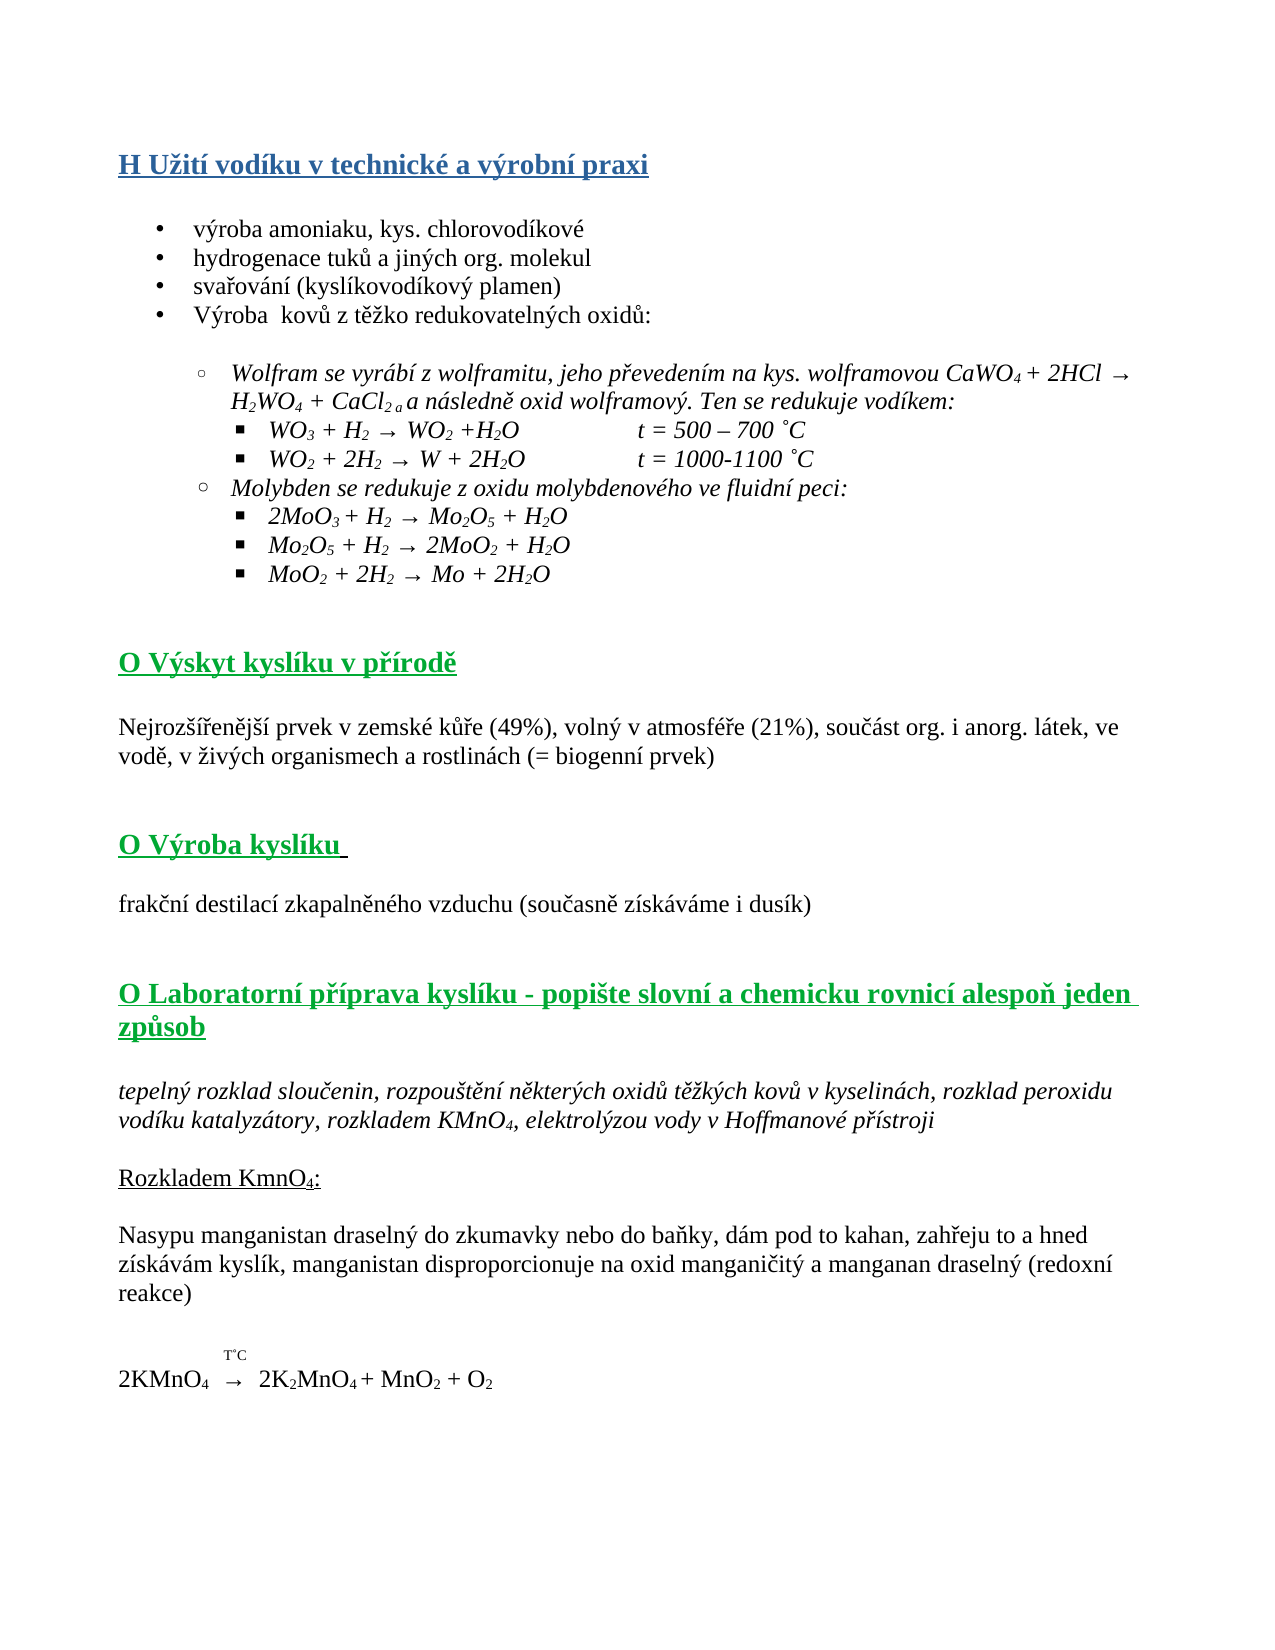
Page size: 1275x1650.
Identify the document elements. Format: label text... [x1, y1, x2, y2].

text O Výroba kyslíku [118, 827, 1157, 861]
list MoO2 + 2H2 → Mo + 2H2O [231, 559, 1157, 588]
list Mo2O5 + H2 → 2MoO2 + H2O [231, 530, 1157, 559]
list Molybden se redukuje z oxidu molybdenového ve fluidní peci: [193, 473, 1157, 501]
text O Laboratorní příprava kyslíku - popište slovní a chemicku rovnicí alespoň jeden způsob [118, 976, 1157, 1043]
text O Výskyt kyslíku v přírodě [118, 645, 1157, 679]
list hydrogenace tuků a jiných org. molekul [156, 243, 1157, 271]
list Výroba kovů z těžko redukovatelných oxidů: [156, 300, 1157, 329]
list 2MoO3 + H2 → Mo2O5 + H2O [231, 501, 1157, 530]
list WO3 + H2 → WO2 +H2O t = 500 – 700 ˚C [231, 415, 1157, 444]
text frakční destilací zkapalněného vzduchu (současně získáváme i dusík) [118, 889, 1157, 918]
text Nejrozšířenější prvek v zemské kůře (49%), volný v atmosféře (21%), součást org. i anorg. látek, ve vodě, v živých organismech a rostlinách (= biogenní prvek) [118, 712, 1157, 770]
list WO2 + 2H2 → W + 2H2O t = 1000-1100 ˚C [231, 444, 1157, 473]
list výroba amoniaku, kys. chlorovodíkové [156, 214, 1157, 243]
text H Užití vodíku v technické a výrobní praxi [118, 147, 1157, 180]
list svařování (kyslíkovodíkový plamen) [156, 271, 1157, 300]
text Nasypu manganistan draselný do zkumavky nebo do baňky, dám pod to kahan, zahřeju to a hned získávám kyslík, manganistan disproporcionuje na oxid manganičitý a manganan draselný (redoxní reakce) [118, 1220, 1157, 1306]
text T˚C [118, 1335, 1157, 1364]
list Wolfram se vyrábí z wolframitu, jeho převedením na kys. wolframovou CaWO4 + 2HCl → H2WO4 + CaCl2 a a následně oxid wolframový. Ten se redukuje vodíkem: [193, 358, 1157, 415]
text 2KMnO4 → 2K2MnO4 + MnO2 + O2 [118, 1364, 1157, 1393]
text tepelný rozklad sloučenin, rozpouštění některých oxidů těžkých kovů v kyselinách, rozklad peroxidu vodíku katalyzátory, rozkladem KMnO4, elektrolýzou vody v Hoffmanové přístroji [118, 1076, 1157, 1134]
text Rozkladem KmnO4: [118, 1163, 1157, 1191]
